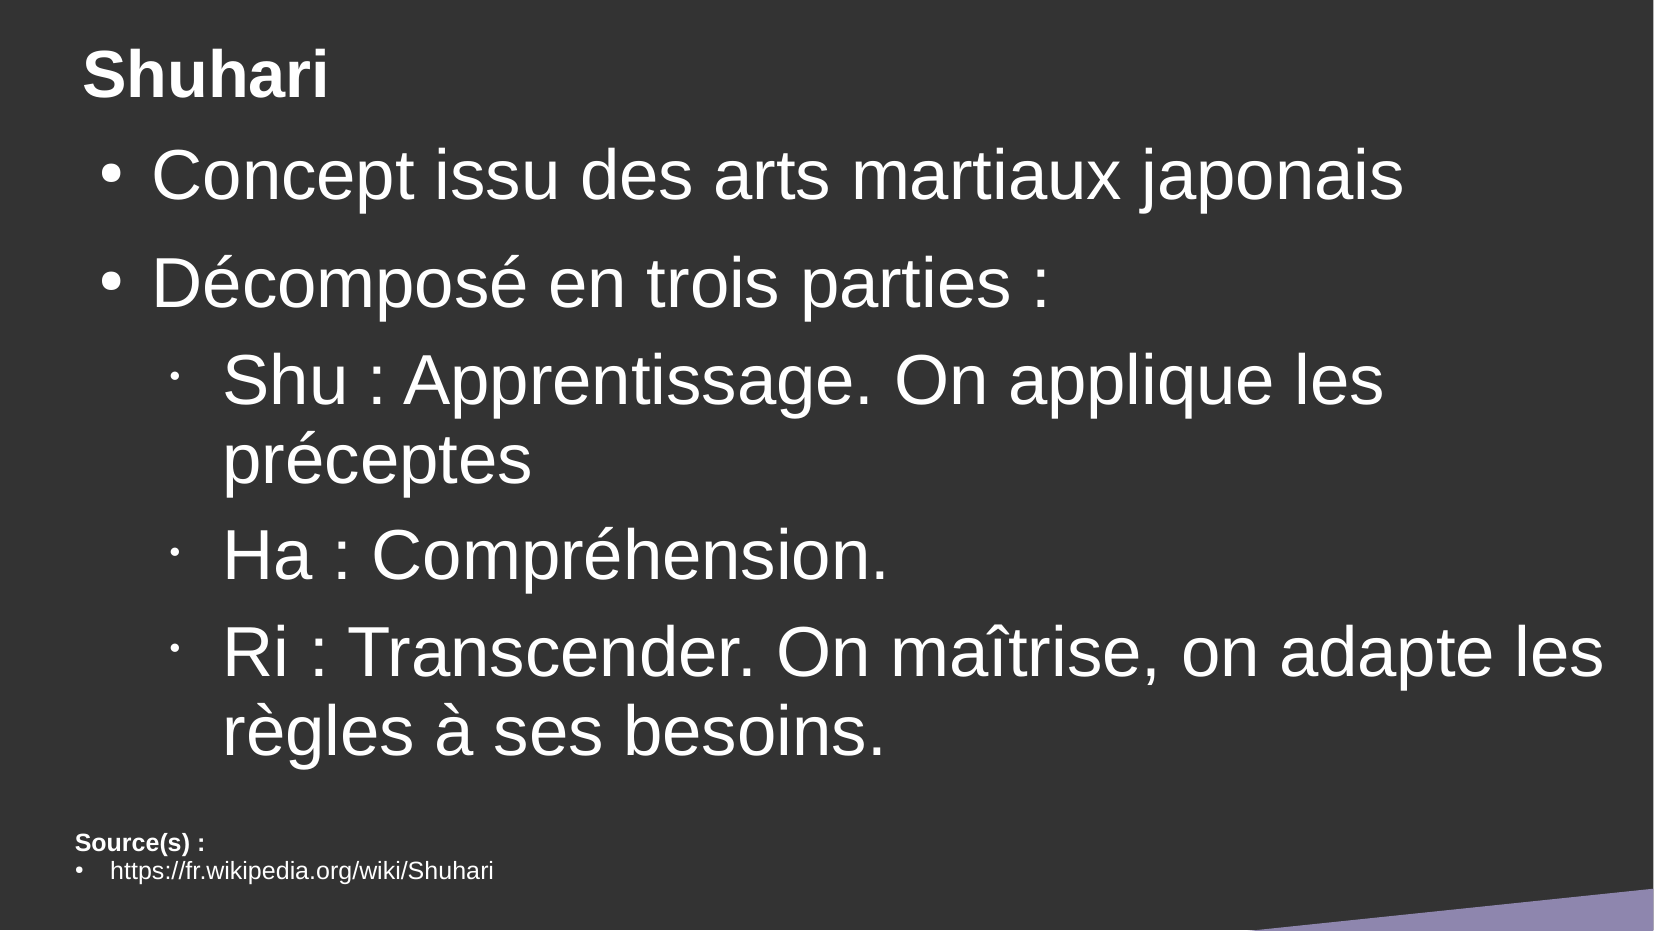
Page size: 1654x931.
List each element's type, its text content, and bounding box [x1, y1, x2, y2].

text_box Source(s) : https://fr.wikipedia.org/wiki/Shuhari [59, 821, 1546, 920]
title Shuhari [82, 37, 1571, 122]
text_box [1247, 888, 1654, 931]
list Concept issu des arts martiaux japonais Décomposé en trois parties : Shu : Apprentissage. On applique les préceptes Ha : Compréhension. Ri : Transcender. On maîtrise, on adapte les règles à ses besoins. [80, 135, 1620, 777]
